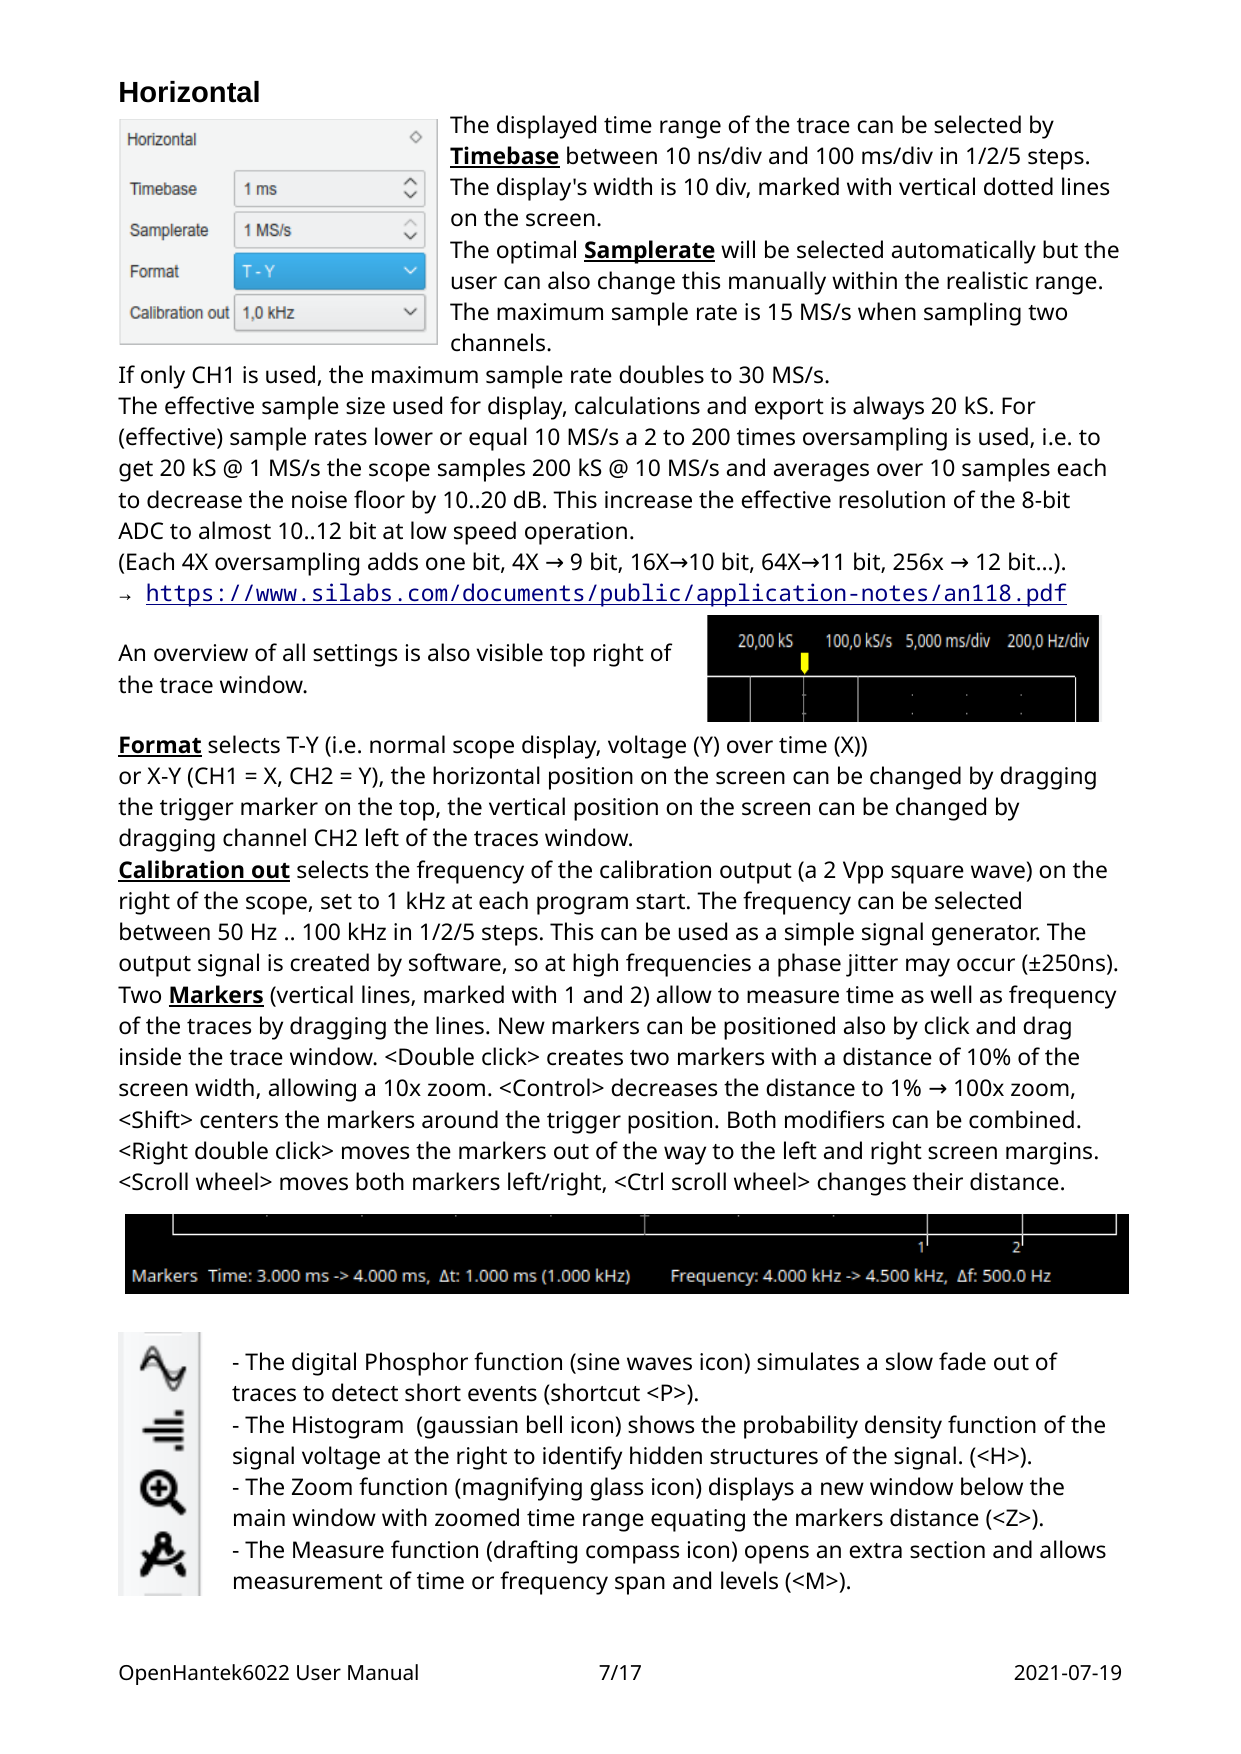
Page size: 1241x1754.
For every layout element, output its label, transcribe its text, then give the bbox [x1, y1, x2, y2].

text If only CH1 is used, the maximum sample rate doubles to 30 MS/s. [118, 358, 1122, 390]
text Calibration out selects the frequency of the calibration output (a 2 Vpp square wave) on the right of the scope, set to 1 kHz at each program start. The frequency can be selected between 50 Hz .. 100 kHz in 1/2/5 steps. This can be used as a simple signal generator. The output signal is created by software, so at high frequencies a phase jitter may occur (±250ns). [118, 853, 1122, 978]
text → https://www.silabs.com/documents/public/application-notes/an118.pdf [118, 577, 1122, 608]
text - The digital Phosphor function (sine waves icon) simulates a slow fade out of traces to detect short events (shortcut <P>). [203, 1346, 1122, 1408]
text An overview of all settings is also visible top right of the trace window. [118, 637, 1122, 700]
text - The Measure function (drafting compass icon) opens an extra section and allows measurement of time or frequency span and levels (<M>). [203, 1533, 1122, 1596]
picture [118, 1332, 203, 1596]
picture [707, 615, 1103, 646]
text Two Markers (vertical lines, marked with 1 and 2) allow to measure time as well as frequency of the traces by dragging the lines. New markers can be positioned also by click and drag inside the trace window. <Double click> creates two markers with a distance of 10% of the screen width, allowing a 10x zoom. <Control> decreases the distance to 1% → 100x zoom, <Shift> centers the markers around the trigger position. Both modifiers can be combined. <Right double click> moves the markers out of the way to the left and right screen margins. [118, 978, 1122, 1166]
picture [125, 1214, 1129, 1294]
text (Each 4X oversampling adds one bit, 4X → 9 bit, 16X→10 bit, 64X→11 bit, 256x → 12 bit…). [118, 546, 1122, 577]
text Format selects T-Y (i.e. normal scope display, voltage (Y) over time (X)) or X-Y (CH1 = X, CH2 = Y), the horizontal position on the screen can be changed by dragging the trigger marker on the top, the vertical position on the screen can be changed by dragging channel CH2 left of the traces window. [118, 728, 1122, 853]
picture [119, 119, 438, 345]
text The displayed time range of the trace can be selected by Timebase between 10 ns/div and 100 ms/div in 1/2/5 steps. The display's width is 10 div, marked with vertical dotted lines on the screen. [118, 108, 1122, 233]
text The optimal Samplerate will be selected automatically but the user can also change this manually within the realistic range. The maximum sample rate is 15 MS/s when sampling two channels. [118, 233, 1122, 358]
text <Scroll wheel> moves both markers left/right, <Ctrl scroll wheel> changes their distance. [118, 1166, 1122, 1197]
text - The Histogram (gaussian bell icon) shows the probability density function of the signal voltage at the right to identify hidden structures of the signal. (<H>). [203, 1408, 1122, 1471]
subtitle Horizontal [118, 75, 1122, 108]
text The effective sample size used for display, calculations and export is always 20 kS. For (effective) sample rates lower or equal 10 MS/s a 2 to 200 times oversampling is used, i.e. to get 20 kS @ 1 MS/s the scope samples 200 kS @ 10 MS/s and averages over 10 samples each to decrease the noise floor by 10..20 dB. This increase the effective resolution of the 8-bit ADC to almost 10..12 bit at low speed operation. [118, 390, 1122, 546]
text - The Zoom function (magnifying glass icon) displays a new window below the main window with zoomed time range equating the markers distance (<Z>). [203, 1471, 1122, 1533]
